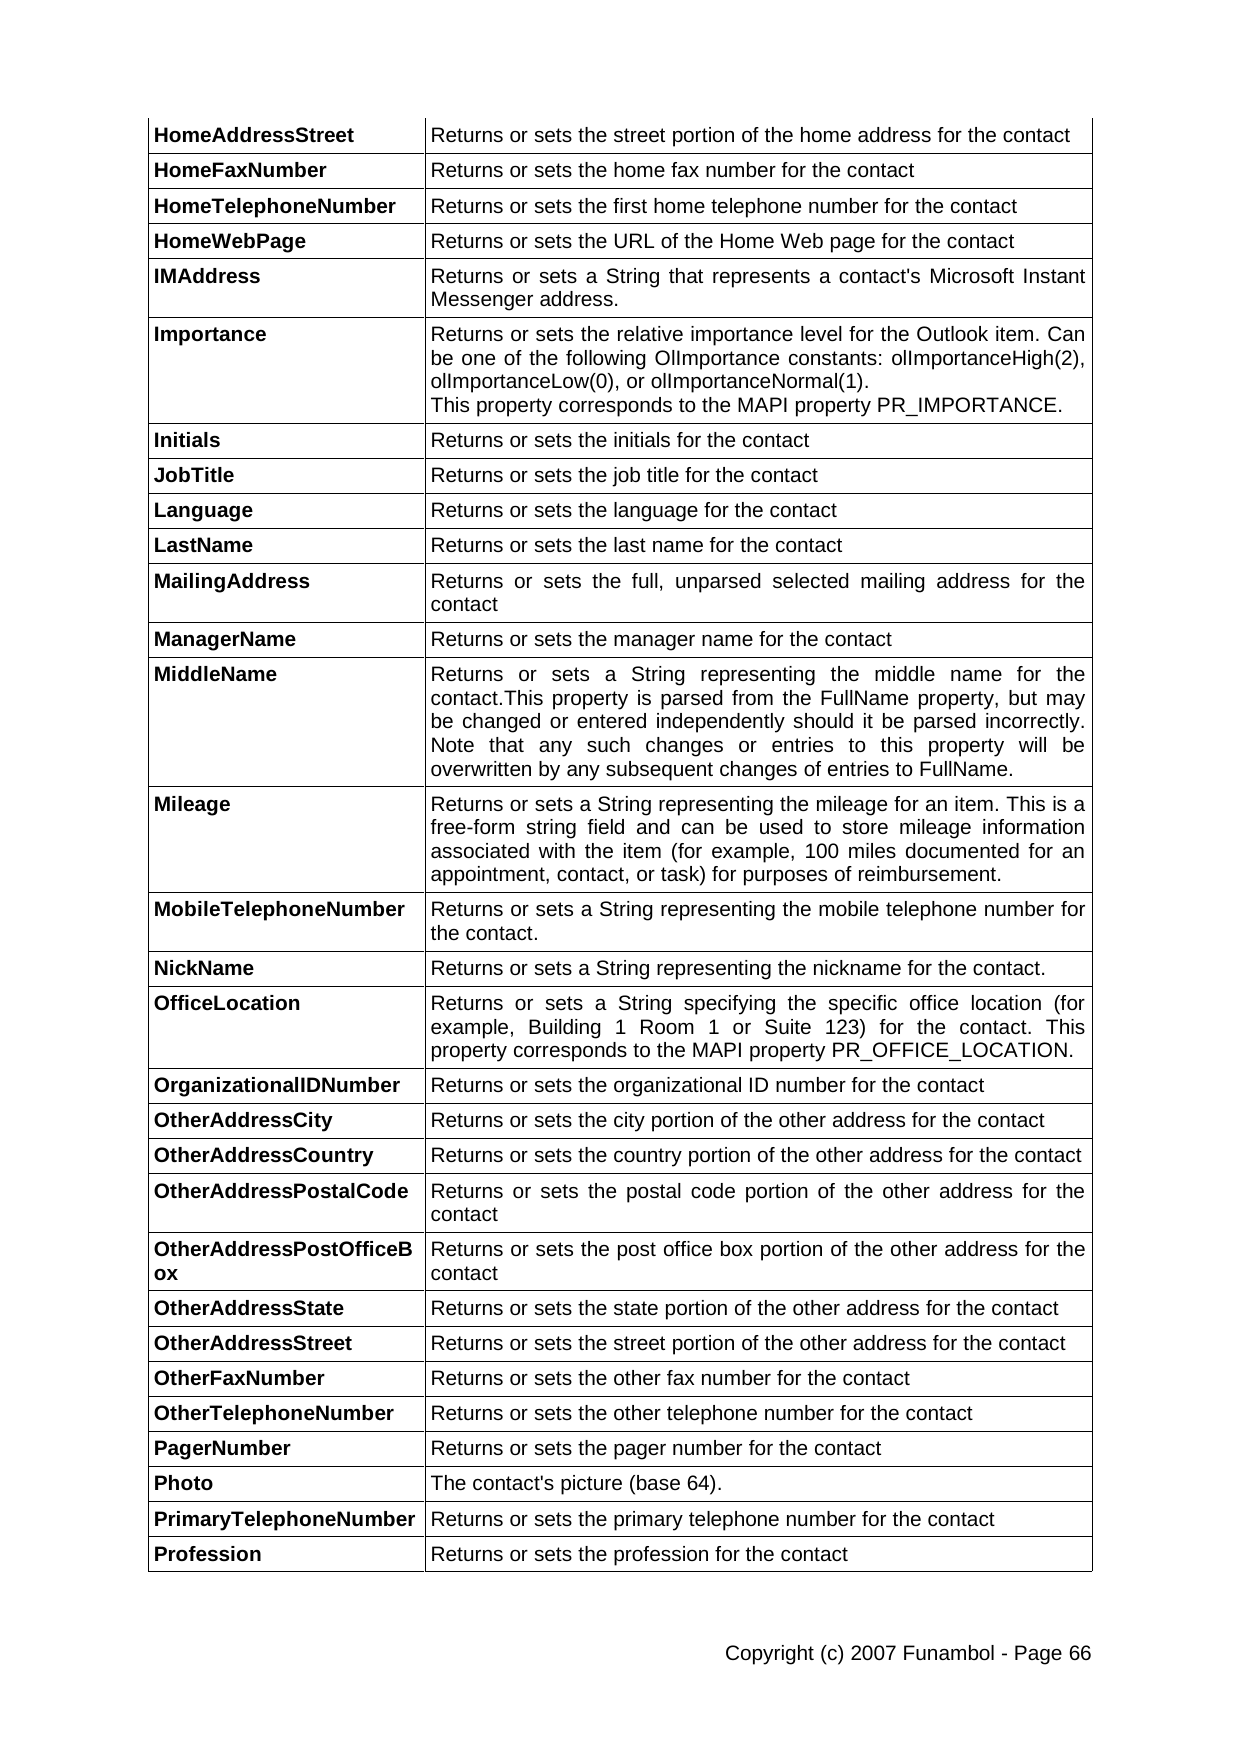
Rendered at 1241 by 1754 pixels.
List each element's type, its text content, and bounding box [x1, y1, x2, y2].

table_cell Returns or sets the primary telephone number for the contact [426, 1502, 1092, 1536]
table_cell OtherAddressCountry [149, 1139, 424, 1173]
table_cell Returns or sets the street portion of the home address for the contact [426, 118, 1092, 153]
table_cell HomeFaxNumber [149, 154, 424, 188]
table_cell OtherAddressState [149, 1291, 424, 1326]
table_cell Returns or sets the manager name for the contact [426, 623, 1092, 657]
table_cell JobTitle [149, 459, 424, 493]
table_cell The contact's picture (base 64). [426, 1467, 1092, 1501]
table_cell Returns or sets the home fax number for the contact [426, 154, 1092, 188]
table_cell Returns or sets the full, unparsed selected mailing address for the contact [426, 564, 1092, 622]
table_cell HomeAddressStreet [149, 118, 424, 153]
table_cell Returns or sets the street portion of the other address for the contact [426, 1327, 1092, 1361]
table_cell MiddleName [149, 658, 424, 786]
table_cell MailingAddress [149, 564, 424, 622]
table_cell Returns or sets the country portion of the other address for the contact [426, 1139, 1092, 1173]
table_cell IMAddress [149, 259, 424, 317]
table_cell Returns or sets a String representing the nickname for the contact. [426, 952, 1092, 986]
table_cell Returns or sets the language for the contact [426, 494, 1092, 528]
table_cell Returns or sets the pager number for the contact [426, 1432, 1092, 1466]
table_cell Returns or sets the last name for the contact [426, 529, 1092, 563]
table_cell MobileTelephoneNumber [149, 893, 424, 951]
table_cell Returns or sets the post office box portion of the other address for the contact [426, 1233, 1092, 1290]
table_cell OtherAddressStreet [149, 1327, 424, 1361]
table_cell OtherAddressPostOfficeBox [149, 1233, 424, 1290]
table_cell Initials [149, 424, 424, 458]
table_cell OfficeLocation [149, 987, 424, 1068]
table_cell PrimaryTelephoneNumber [149, 1502, 424, 1536]
table_cell OtherFaxNumber [149, 1362, 424, 1396]
table_cell Returns or sets the state portion of the other address for the contact [426, 1291, 1092, 1326]
table_cell Language [149, 494, 424, 528]
table_cell Importance [149, 318, 424, 423]
table_cell Returns or sets the first home telephone number for the contact [426, 189, 1092, 223]
table_cell Returns or sets the postal code portion of the other address for the contact [426, 1174, 1092, 1232]
table_cell Profession [149, 1537, 424, 1571]
table_cell Returns or sets a String representing the mobile telephone number for the contact. [426, 893, 1092, 951]
table_cell OtherAddressCity [149, 1104, 424, 1138]
table_cell Returns or sets a String representing the mileage for an item. This is a free-form string field and can be used to store mileage information associated with the item (for example, 100 miles documented for an appointment, contact, or task) for purposes of reimbursement. [426, 787, 1092, 892]
table_cell LastName [149, 529, 424, 563]
table_cell ManagerName [149, 623, 424, 657]
table_cell OtherAddressPostalCode [149, 1174, 424, 1232]
table_cell Returns or sets a String representing the middle name for the contact.This property is parsed from the FullName property, but may be changed or entered independently should it be parsed incorrectly. Note that any such changes or entries to this property will be overwritten by any subsequent changes of entries to FullName. [426, 658, 1092, 786]
table_cell OtherTelephoneNumber [149, 1397, 424, 1431]
table_cell OrganizationalIDNumber [149, 1069, 424, 1103]
table_cell Returns or sets the relative importance level for the Outlook item. Can be one of the following OlImportance constants: olImportanceHigh(2), olImportanceLow(0), or olImportanceNormal(1). This property corresponds to the MAPI property PR_IMPORTANCE. [426, 318, 1092, 423]
table_cell Returns or sets the URL of the Home Web page for the contact [426, 224, 1092, 258]
table_cell HomeWebPage [149, 224, 424, 258]
table_cell Photo [149, 1467, 424, 1501]
table_cell Returns or sets the initials for the contact [426, 424, 1092, 458]
table_cell HomeTelephoneNumber [149, 189, 424, 223]
table_cell Returns or sets a String that represents a contact's Microsoft Instant Messenger address. [426, 259, 1092, 317]
table_cell Returns or sets the other fax number for the contact [426, 1362, 1092, 1396]
table_cell NickName [149, 952, 424, 986]
table_cell Returns or sets the profession for the contact [426, 1537, 1092, 1571]
table_cell PagerNumber [149, 1432, 424, 1466]
table_cell Returns or sets the other telephone number for the contact [426, 1397, 1092, 1431]
table_cell Returns or sets the job title for the contact [426, 459, 1092, 493]
table_cell Returns or sets the city portion of the other address for the contact [426, 1104, 1092, 1138]
table_cell Mileage [149, 787, 424, 892]
table_cell Returns or sets a String specifying the specific office location (for example, Building 1 Room 1 or Suite 123) for the contact. This property corresponds to the MAPI property PR_OFFICE_LOCATION. [426, 987, 1092, 1068]
table_cell Returns or sets the organizational ID number for the contact [426, 1069, 1092, 1103]
